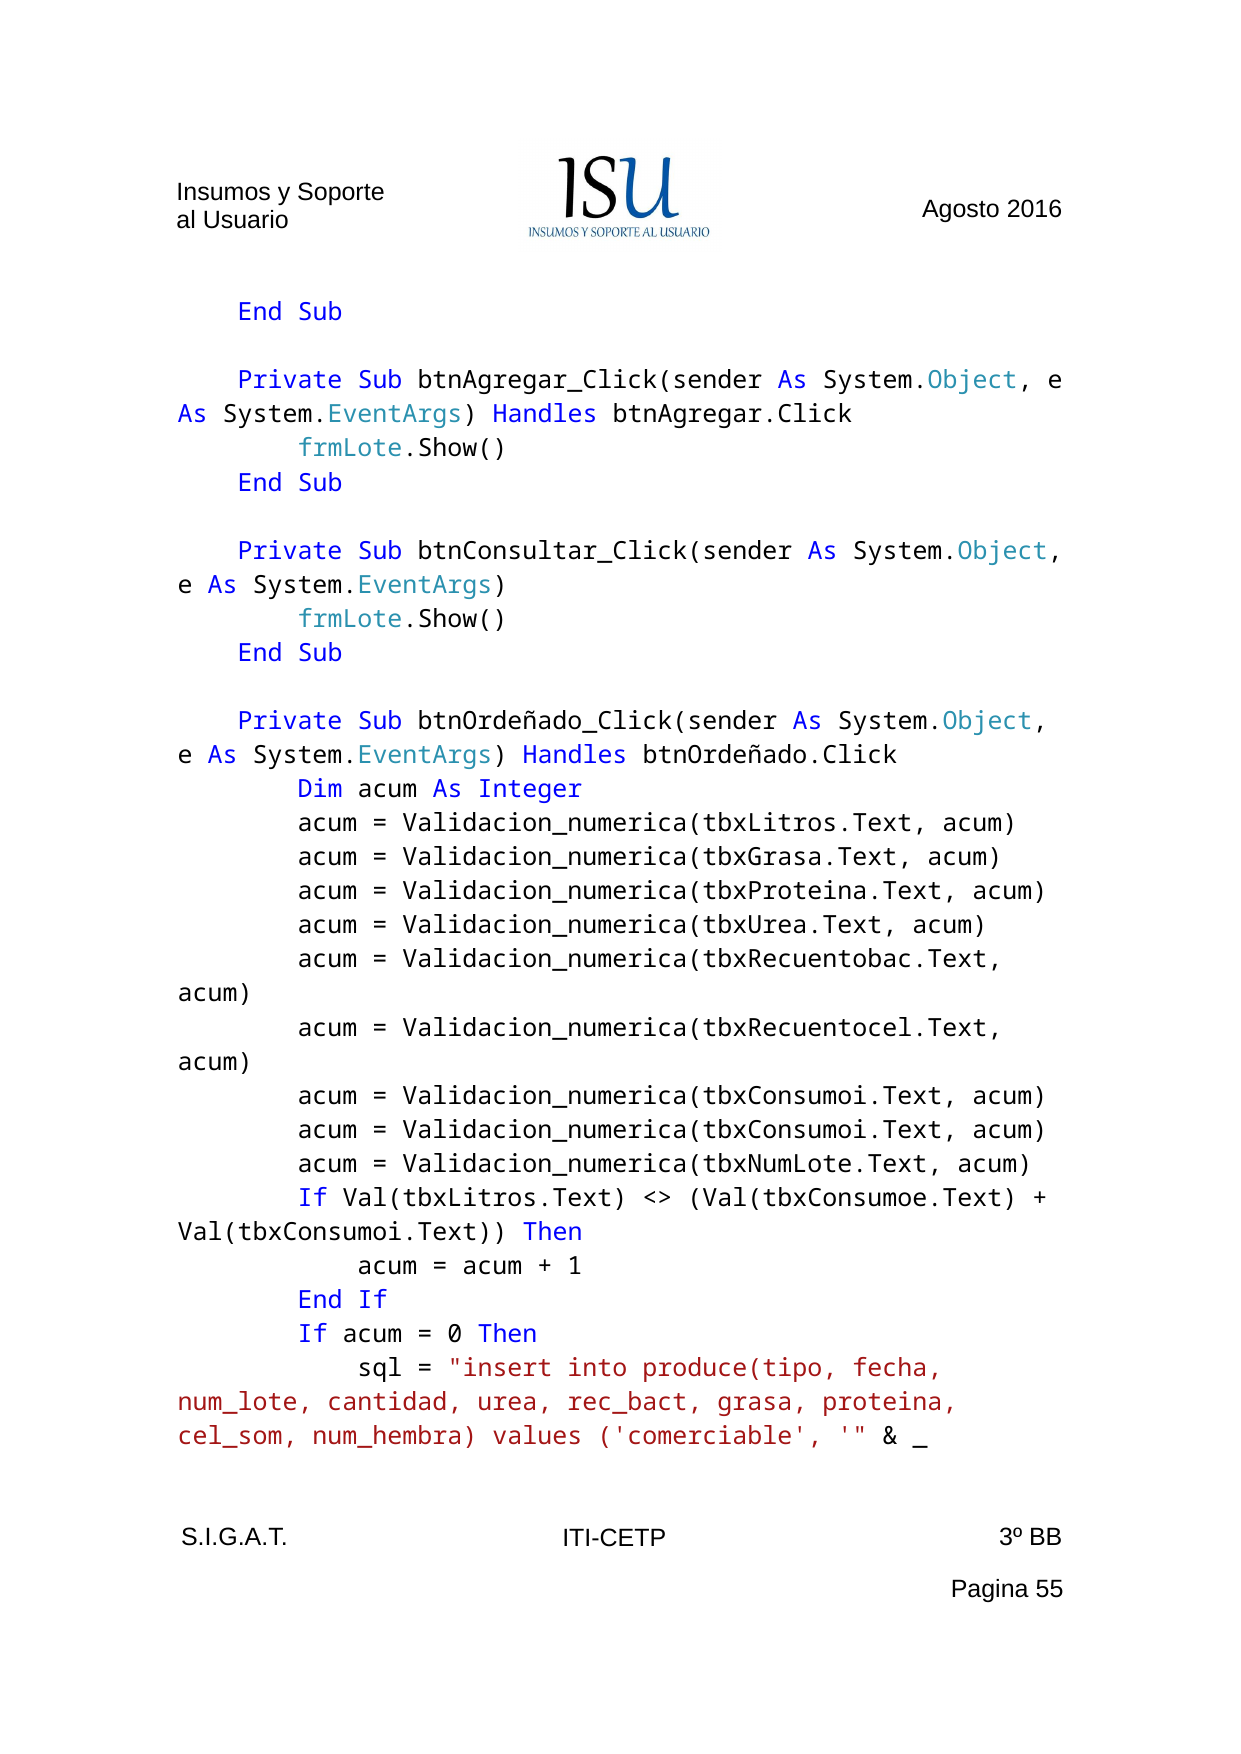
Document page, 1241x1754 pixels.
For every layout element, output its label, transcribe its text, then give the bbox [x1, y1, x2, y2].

text If acum = 0 Then [177, 1316, 1063, 1350]
text frmLote.Show() [177, 600, 1063, 634]
text sql = "insert into produce(tipo, fecha, num_lote, cantidad, urea, rec_bact, grasa, proteina, cel_som, num_hembra) values ('comerciable', '" & _ [177, 1350, 1063, 1452]
picture [517, 138, 723, 252]
text frmLote.Show() [177, 430, 1063, 464]
text Private Sub btnAgregar_Click(sender As System.Object, e As System.EventArgs) Handles btnAgregar.Click [177, 362, 1063, 430]
text End If [177, 1282, 1063, 1316]
text If Val(tbxLitros.Text) <> (Val(tbxConsumoe.Text) + Val(tbxConsumoi.Text)) Then [177, 1179, 1063, 1248]
text acum = Validacion_numerica(tbxRecuentobac.Text, acum) [177, 941, 1063, 1009]
text acum = Validacion_numerica(tbxConsumoi.Text, acum) [177, 1111, 1063, 1145]
text End Sub [177, 464, 1063, 498]
text acum = Validacion_numerica(tbxLitros.Text, acum) [177, 805, 1063, 839]
text Private Sub btnConsultar_Click(sender As System.Object, e As System.EventArgs) [177, 532, 1063, 600]
text acum = Validacion_numerica(tbxConsumoi.Text, acum) [177, 1077, 1063, 1111]
text Private Sub btnOrdeñado_Click(sender As System.Object, e As System.EventArgs) Handles btnOrdeñado.Click [177, 703, 1063, 771]
text acum = Validacion_numerica(tbxUrea.Text, acum) [177, 907, 1063, 941]
text acum = Validacion_numerica(tbxGrasa.Text, acum) [177, 839, 1063, 873]
text End Sub [177, 634, 1063, 668]
text End Sub [177, 294, 1063, 328]
text acum = acum + 1 [177, 1248, 1063, 1282]
text acum = Validacion_numerica(tbxRecuentocel.Text, acum) [177, 1009, 1063, 1077]
text Dim acum As Integer [177, 771, 1063, 805]
text acum = Validacion_numerica(tbxProteina.Text, acum) [177, 873, 1063, 907]
text acum = Validacion_numerica(tbxNumLote.Text, acum) [177, 1145, 1063, 1179]
